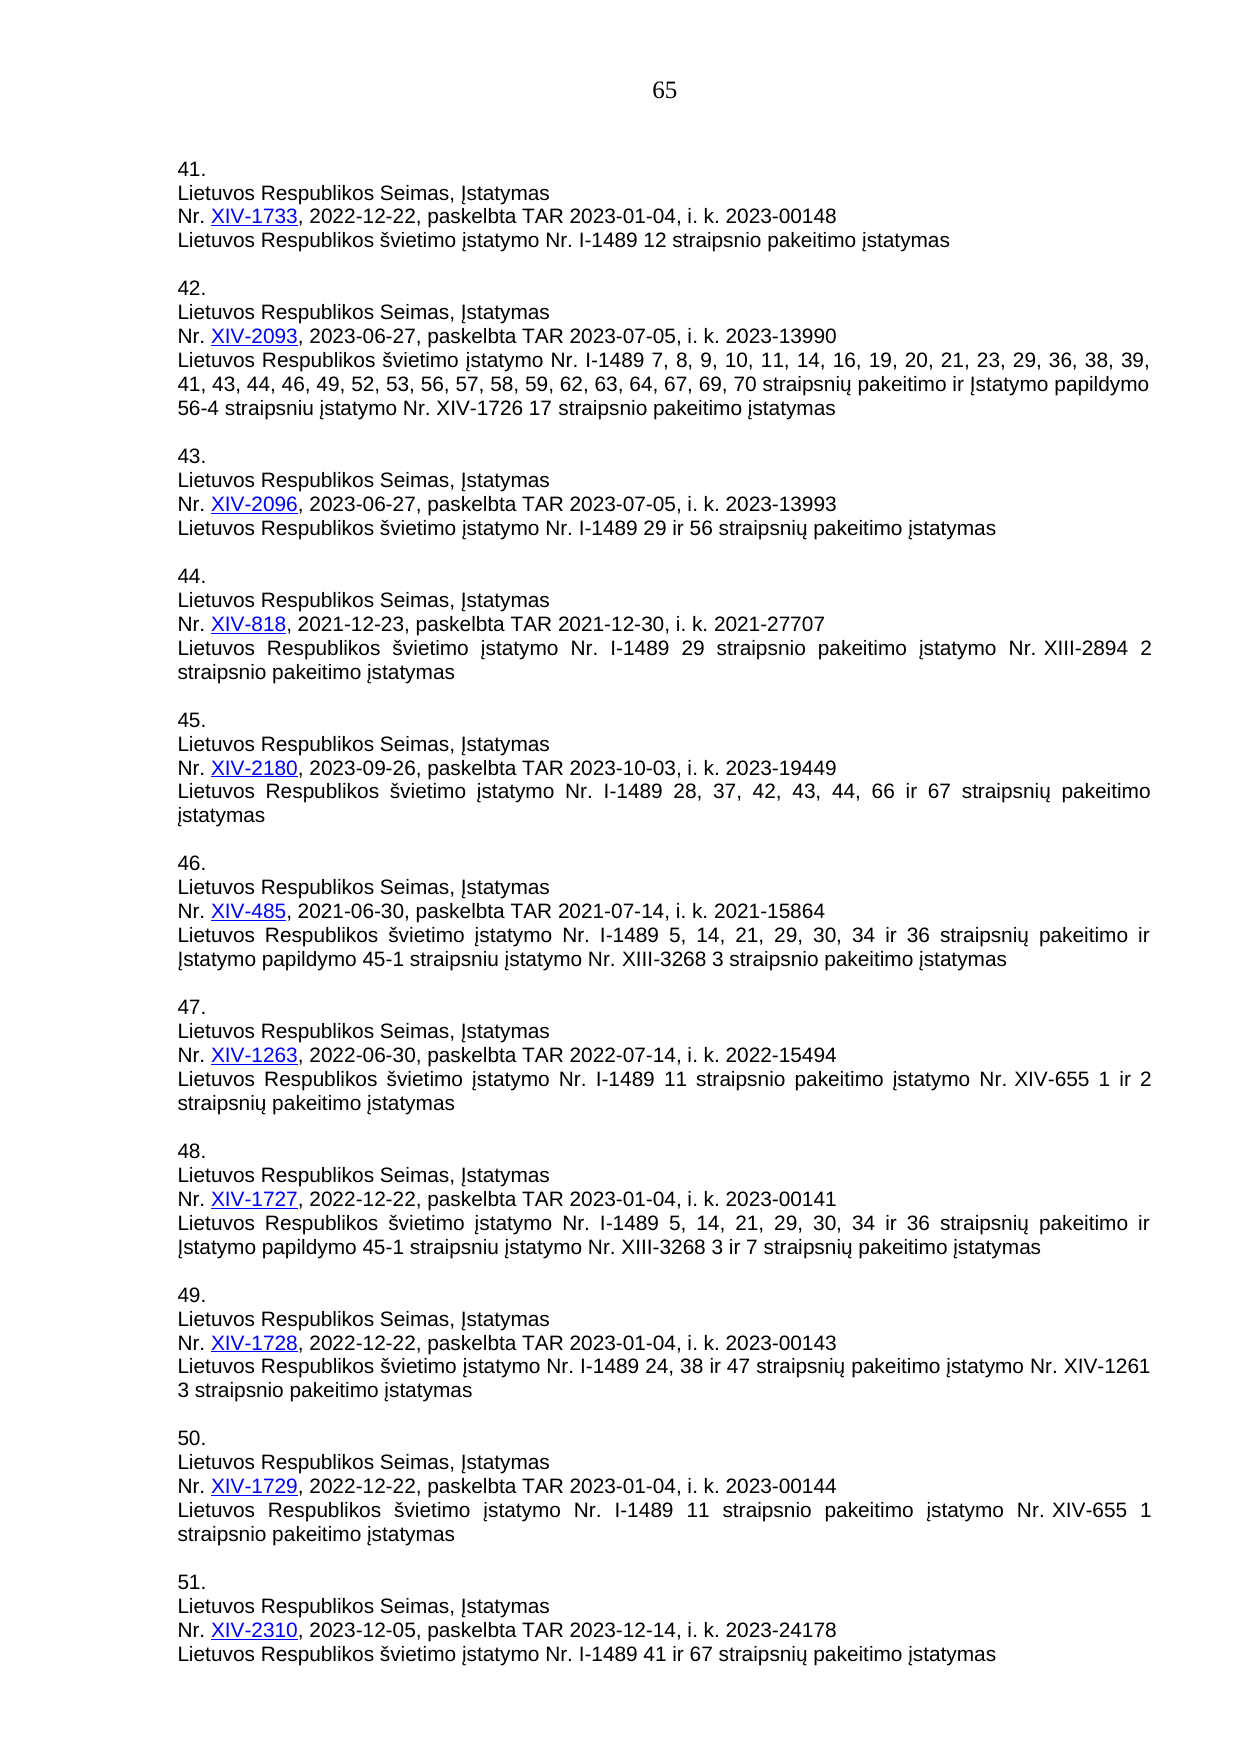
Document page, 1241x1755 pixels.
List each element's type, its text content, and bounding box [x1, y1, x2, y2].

text Lietuvos Respublikos Seimas, Įstatymas [177, 1163, 1152, 1187]
text Nr. XIV-2096, 2023-06-27, paskelbta TAR 2023-07-05, i. k. 2023-13993 [177, 492, 1152, 516]
text 43. [177, 444, 1152, 468]
text Lietuvos Respublikos Seimas, Įstatymas [177, 1306, 1152, 1330]
text Nr. XIV-2310, 2023-12-05, paskelbta TAR 2023-12-14, i. k. 2023-24178 [177, 1618, 1152, 1642]
text Nr. XIV-1729, 2022-12-22, paskelbta TAR 2023-01-04, i. k. 2023-00144 [177, 1474, 1152, 1498]
text Nr. XIV-1263, 2022-06-30, paskelbta TAR 2022-07-14, i. k. 2022-15494 [177, 1043, 1152, 1067]
text Lietuvos Respublikos švietimo įstatymo Nr. I-1489 5, 14, 21, 29, 30, 34 ir 36 straipsnių pakeitimo ir Įstatymo papildymo 45-1 straipsniu įstatymo Nr. XIII-3268 3 straipsnio pakeitimo įstatymas [177, 923, 1152, 971]
text Nr. XIV-2093, 2023-06-27, paskelbta TAR 2023-07-05, i. k. 2023-13990 [177, 324, 1152, 348]
text Lietuvos Respublikos švietimo įstatymo Nr. I-1489 11 straipsnio pakeitimo įstatymo Nr. XIV-655 1 ir 2 straipsnių pakeitimo įstatymas [177, 1067, 1152, 1115]
text Lietuvos Respublikos Seimas, Įstatymas [177, 875, 1152, 899]
text Lietuvos Respublikos švietimo įstatymo Nr. I-1489 7, 8, 9, 10, 11, 14, 16, 19, 20, 21, 23, 29, 36, 38, 39, 41, 43, 44, 46, 49, 52, 53, 56, 57, 58, 59, 62, 63, 64, 67, 69, 70 straipsnių pakeitimo ir Įstatymo papildymo 56-4 straipsniu įstatymo Nr. XIV-1726 17 straipsnio pakeitimo įstatymas [177, 348, 1152, 420]
text 41. [177, 156, 1152, 180]
text Lietuvos Respublikos švietimo įstatymo Nr. I-1489 11 straipsnio pakeitimo įstatymo Nr. XIV-655 1 straipsnio pakeitimo įstatymas [177, 1498, 1152, 1546]
text Nr. XIV-1733, 2022-12-22, paskelbta TAR 2023-01-04, i. k. 2023-00148 [177, 204, 1152, 228]
text Nr. XIV-485, 2021-06-30, paskelbta TAR 2021-07-14, i. k. 2021-15864 [177, 899, 1152, 923]
text Nr. XIV-1727, 2022-12-22, paskelbta TAR 2023-01-04, i. k. 2023-00141 [177, 1187, 1152, 1211]
text Lietuvos Respublikos švietimo įstatymo Nr. I-1489 5, 14, 21, 29, 30, 34 ir 36 straipsnių pakeitimo ir Įstatymo papildymo 45-1 straipsniu įstatymo Nr. XIII-3268 3 ir 7 straipsnių pakeitimo įstatymas [177, 1211, 1152, 1258]
text 49. [177, 1282, 1152, 1306]
text Lietuvos Respublikos Seimas, Įstatymas [177, 731, 1152, 755]
text Nr. XIV-818, 2021-12-23, paskelbta TAR 2021-12-30, i. k. 2021-27707 [177, 612, 1152, 636]
text Nr. XIV-1728, 2022-12-22, paskelbta TAR 2023-01-04, i. k. 2023-00143 [177, 1330, 1152, 1354]
text 51. [177, 1570, 1152, 1594]
text 45. [177, 707, 1152, 731]
text Lietuvos Respublikos švietimo įstatymo Nr. I-1489 24, 38 ir 47 straipsnių pakeitimo įstatymo Nr. XIV-1261 3 straipsnio pakeitimo įstatymas [177, 1354, 1152, 1402]
text Lietuvos Respublikos Seimas, Įstatymas [177, 588, 1152, 612]
text Nr. XIV-2180, 2023-09-26, paskelbta TAR 2023-10-03, i. k. 2023-19449 [177, 755, 1152, 779]
text Lietuvos Respublikos švietimo įstatymo Nr. I-1489 29 ir 56 straipsnių pakeitimo įstatymas [177, 516, 1152, 540]
text Lietuvos Respublikos Seimas, Įstatymas [177, 1019, 1152, 1043]
text Lietuvos Respublikos Seimas, Įstatymas [177, 1594, 1152, 1618]
text 46. [177, 851, 1152, 875]
text 48. [177, 1139, 1152, 1163]
text Lietuvos Respublikos Seimas, Įstatymas [177, 180, 1152, 204]
text Lietuvos Respublikos Seimas, Įstatymas [177, 468, 1152, 492]
text Lietuvos Respublikos Seimas, Įstatymas [177, 1450, 1152, 1474]
text Lietuvos Respublikos švietimo įstatymo Nr. I-1489 28, 37, 42, 43, 44, 66 ir 67 straipsnių pakeitimo įstatymas [177, 779, 1152, 827]
text 44. [177, 564, 1152, 588]
text Lietuvos Respublikos švietimo įstatymo Nr. I-1489 41 ir 67 straipsnių pakeitimo įstatymas [177, 1642, 1152, 1666]
text 42. [177, 276, 1152, 300]
text 50. [177, 1426, 1152, 1450]
text Lietuvos Respublikos švietimo įstatymo Nr. I-1489 12 straipsnio pakeitimo įstatymas [177, 228, 1152, 252]
text 47. [177, 995, 1152, 1019]
text Lietuvos Respublikos Seimas, Įstatymas [177, 300, 1152, 324]
text Lietuvos Respublikos švietimo įstatymo Nr. I-1489 29 straipsnio pakeitimo įstatymo Nr. XIII-2894 2 straipsnio pakeitimo įstatymas [177, 636, 1152, 683]
